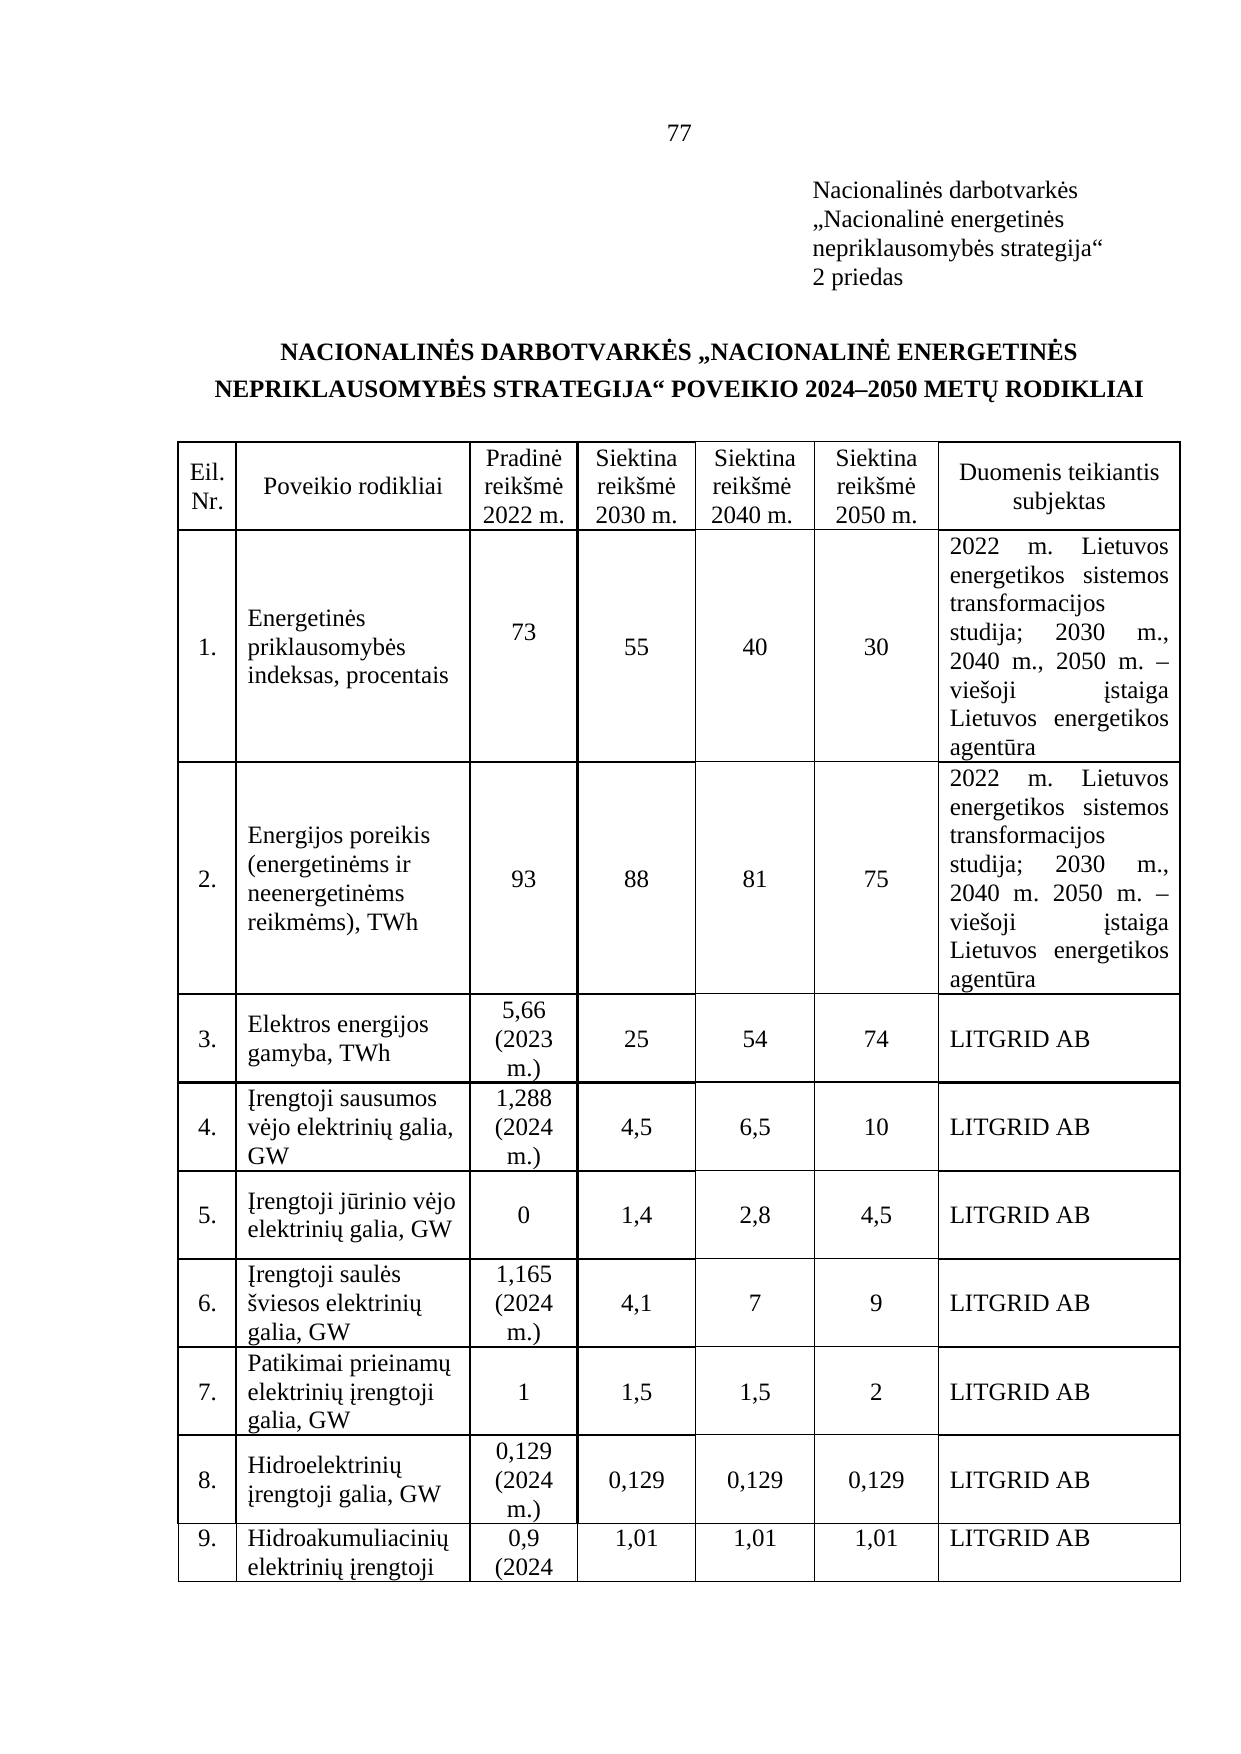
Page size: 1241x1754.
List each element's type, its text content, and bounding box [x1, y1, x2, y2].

table_cell Įrengtoji jūrinio vėjo elektrinių galia, GW [237, 1172, 469, 1257]
table_cell 25 [579, 995, 695, 1081]
table_cell 4,5 [579, 1084, 695, 1170]
table_cell 0 [471, 1172, 576, 1257]
table_cell 8. [179, 1436, 235, 1522]
table_cell Patikimai prieinamų elektrinių įrengtoji galia, GW [237, 1348, 469, 1434]
table_cell 1 [471, 1348, 576, 1434]
table_cell 2,8 [696, 1171, 814, 1257]
table_header Pradinė reikšmė 2022 m. [471, 443, 576, 529]
table_cell 0,129 [815, 1435, 938, 1522]
table_cell 1,5 [579, 1348, 695, 1434]
table_cell LITGRID AB [939, 995, 1179, 1081]
table_cell LITGRID AB [939, 1084, 1179, 1170]
table_cell LITGRID AB [939, 1524, 1180, 1581]
table_header Duomenis teikiantis subjektas [939, 443, 1179, 529]
table_cell 1,01 [815, 1524, 938, 1581]
table_cell 0,129 [696, 1435, 814, 1522]
table_cell 5. [179, 1172, 235, 1257]
table_header Poveikio rodikliai [237, 443, 469, 529]
table_cell Hidroakumuliacinių elektrinių įrengtoji [237, 1524, 469, 1581]
table_cell 75 [815, 762, 938, 993]
text NACIONALINĖS DARBOTVARKĖS „NACIONALINĖ ENERGETINĖS NEPRIKLAUSOMYBĖS STRATEGIJA“ POVEIKIO 2024–2050 METŲ RODIKLIAI [177, 328, 1181, 403]
table_cell 81 [696, 762, 814, 993]
table_cell 7. [179, 1348, 235, 1434]
table_cell 4,5 [815, 1171, 938, 1257]
table_header Siektina reikšmė 2030 m. [579, 443, 695, 529]
table_cell 0,9 (2024 [471, 1524, 577, 1581]
table_cell 10 [815, 1083, 938, 1170]
table_cell 74 [815, 994, 938, 1081]
table_cell 1,4 [579, 1172, 695, 1257]
table_cell 1,01 [578, 1524, 695, 1581]
table_cell Energetinės priklausomybės indeksas, procentais [237, 531, 469, 761]
table_cell 88 [579, 763, 695, 993]
table_cell 3. [179, 995, 235, 1081]
table_cell 73 [471, 531, 576, 761]
table_cell 2 [815, 1347, 938, 1434]
table_cell 4,1 [579, 1260, 695, 1346]
table_cell 30 [815, 530, 938, 761]
text Nacionalinės darbotvarkės „Nacionalinė energetinės nepriklausomybės strategija“ [812, 176, 1181, 262]
table_cell 1,165 (2024 m.) [471, 1260, 576, 1346]
table_cell 1,01 [696, 1524, 814, 1581]
table_cell 6,5 [696, 1083, 814, 1170]
table_header Siektina reikšmė 2050 m. [815, 442, 938, 529]
table_cell 0,129 [579, 1436, 695, 1522]
table_cell 1,288 (2024 m.) [471, 1084, 576, 1170]
table_cell 7 [696, 1259, 814, 1346]
table_cell Elektros energijos gamyba, TWh [237, 995, 469, 1081]
table_cell Hidroelektrinių įrengtoji galia, GW [237, 1436, 469, 1522]
table_cell LITGRID AB [939, 1172, 1179, 1257]
text 2 priedas [812, 262, 1181, 291]
table_cell 9. [179, 1524, 236, 1581]
table_cell Įrengtoji sausumos vėjo elektrinių galia, GW [237, 1084, 469, 1170]
table_cell 9 [815, 1259, 938, 1346]
table_cell LITGRID AB [939, 1436, 1179, 1522]
table_cell 1,5 [696, 1347, 814, 1434]
table_cell 55 [579, 531, 695, 761]
table_cell 5,66 (2023 m.) [471, 995, 576, 1081]
table_cell LITGRID AB [939, 1348, 1179, 1434]
table_cell 2022 m. Lietuvos energetikos sistemos transformacijos studija; 2030 m., 2040 m., 2050 m. – viešoji įstaiga Lietuvos energetikos agentūra [939, 531, 1179, 761]
table_cell 4. [179, 1084, 235, 1170]
table_cell 54 [696, 994, 814, 1081]
table_cell Įrengtoji saulės šviesos elektrinių galia, GW [237, 1260, 469, 1346]
table_cell 2022 m. Lietuvos energetikos sistemos transformacijos studija; 2030 m., 2040 m. 2050 m. – viešoji įstaiga Lietuvos energetikos agentūra [939, 763, 1179, 993]
table_cell 1. [179, 531, 235, 761]
table_header Eil. Nr. [179, 443, 235, 529]
table_cell 2. [179, 763, 235, 993]
table_cell Energijos poreikis (energetinėms ir neenergetinėms reikmėms), TWh [237, 763, 469, 993]
table_cell LITGRID AB [939, 1260, 1179, 1346]
table_cell 40 [696, 530, 814, 761]
table_header Siektina reikšmė 2040 m. [696, 442, 814, 529]
table_cell 93 [471, 763, 576, 993]
table_cell 0,129 (2024 m.) [471, 1436, 576, 1522]
table_cell 6. [179, 1260, 235, 1346]
